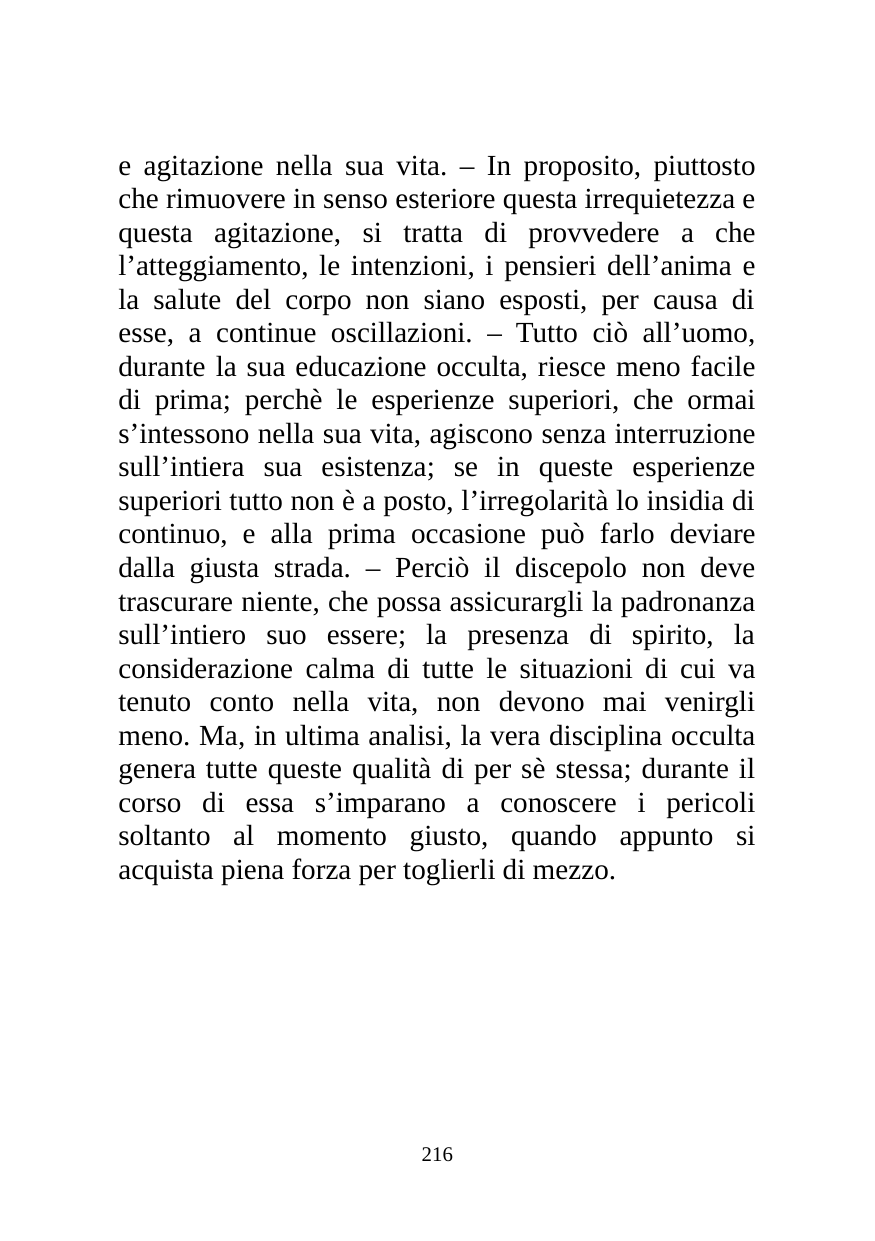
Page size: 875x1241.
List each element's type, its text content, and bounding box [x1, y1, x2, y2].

text e agitazione nella sua vita. – In proposito, piuttosto che rimuovere in senso esteriore questa irrequietezza e questa agitazione, si tratta di provvedere a che l’atteggiamento, le intenzioni, i pensieri dell’anima e la salute del corpo non siano esposti, per causa di esse, a continue oscillazioni. – Tutto ciò all’uomo, durante la sua educazione occulta, riesce meno facile di prima; perchè le esperienze superiori, che ormai s’intessono nella sua vita, agiscono senza interruzione sull’intiera sua esistenza; se in queste esperienze superiori tutto non è a posto, l’irregolarità lo insidia di continuo, e alla prima occasione può farlo deviare dalla giusta strada. – Perciò il discepolo non deve trascurare niente, che possa assicurargli la padronanza sull’intiero suo essere; la presenza di spirito, la considerazione calma di tutte le situazioni di cui va tenuto conto nella vita, non devono mai venirgli meno. Ma, in ultima analisi, la vera disciplina occulta genera tutte queste qualità di per sè stessa; durante il corso di essa s’imparano a conoscere i pericoli soltanto al momento giusto, quando appunto si acquista piena forza per toglierli di mezzo. [118, 148, 756, 886]
